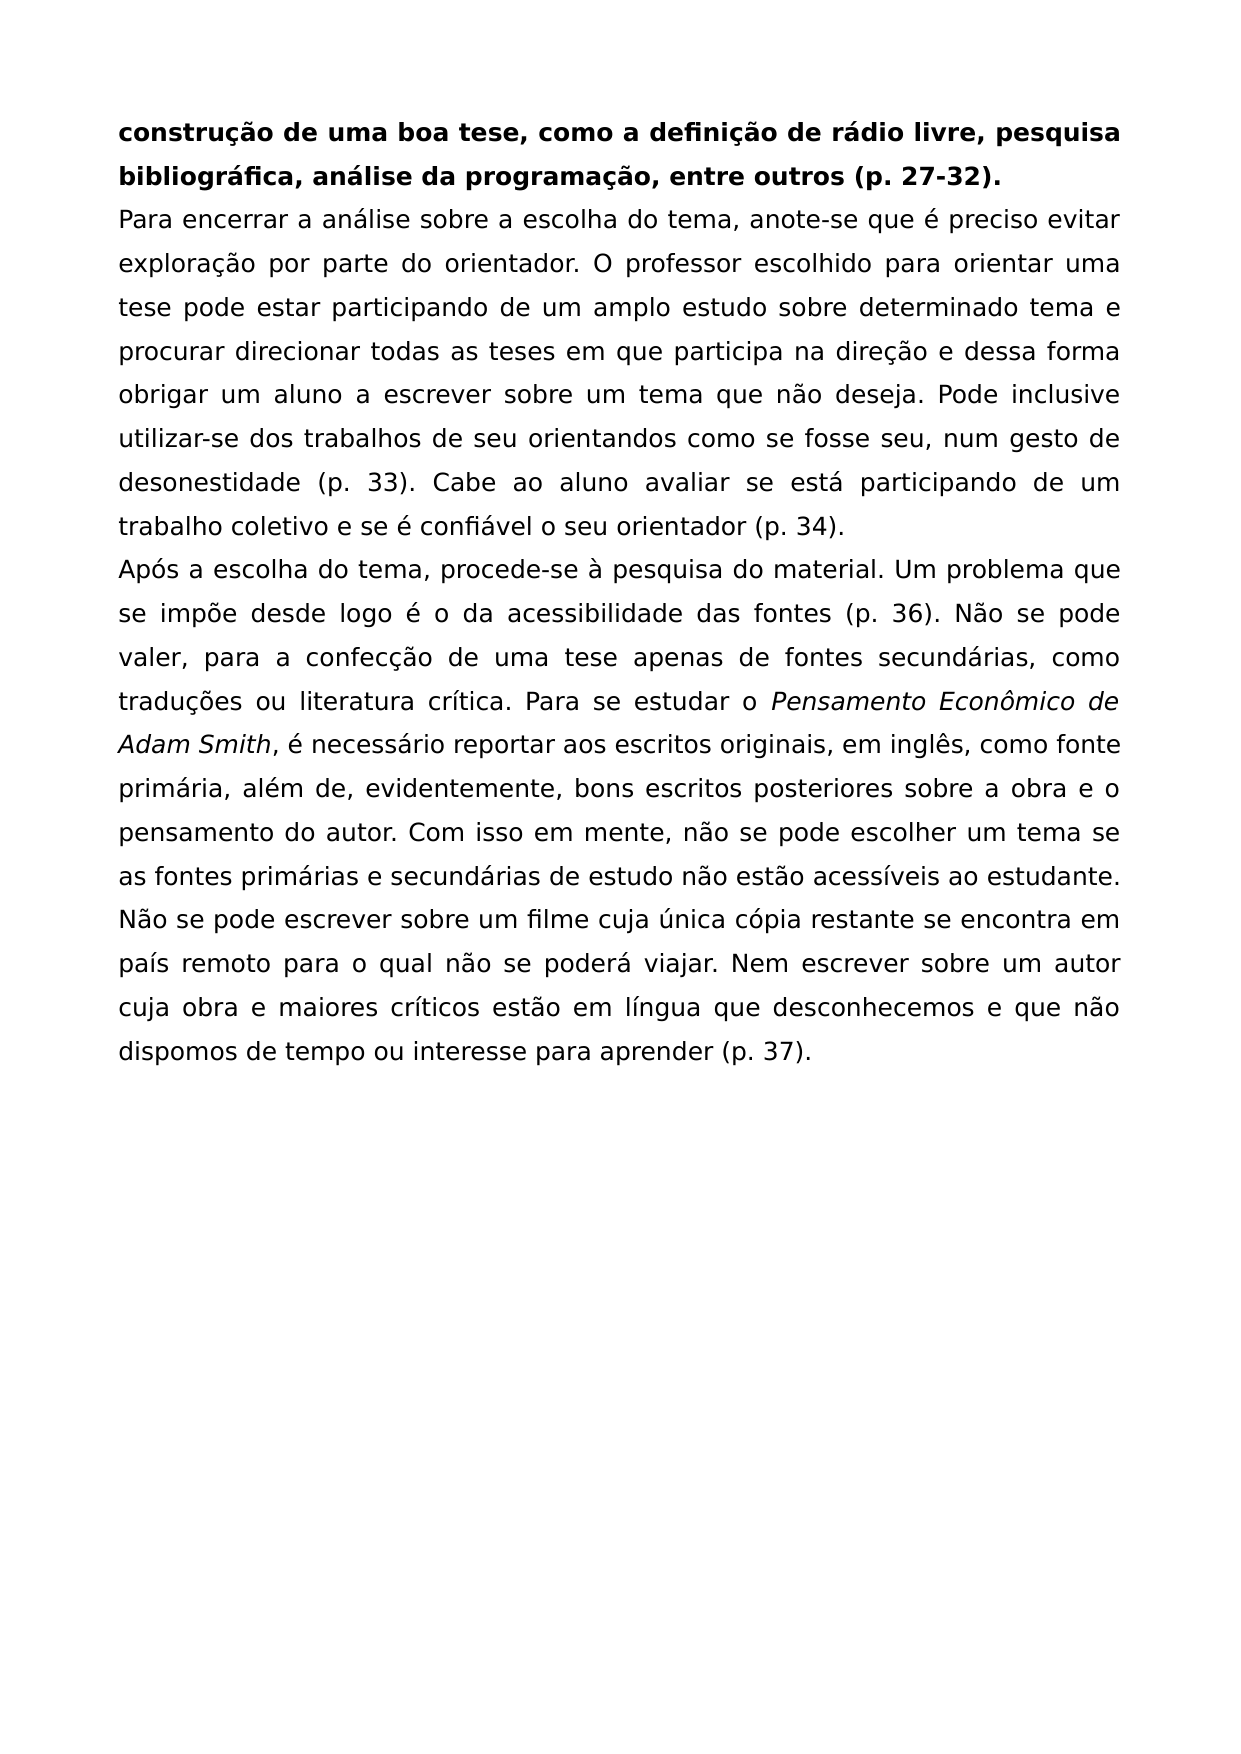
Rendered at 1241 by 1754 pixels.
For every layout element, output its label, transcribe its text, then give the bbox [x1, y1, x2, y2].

text Após a escolha do tema, procede-se à pesquisa do material. Um problema que se impõe desde logo é o da acessibilidade das fontes (p. 36). Não se pode valer, para a confecção de uma tese apenas de fontes secundárias, como traduções ou literatura crítica. Para se estudar o Pensamento Econômico de Adam Smith, é necessário reportar aos escritos originais, em inglês, como fonte primária, além de, evidentemente, bons escritos posteriores sobre a obra e o pensamento do autor. Com isso em mente, não se pode escolher um tema se as fontes primárias e secundárias de estudo não estão acessíveis ao estudante. Não se pode escrever sobre um filme cuja única cópia restante se encontra em país remoto para o qual não se poderá viajar. Nem escrever sobre um autor cuja obra e maiores críticos estão em língua que desconhecemos e que não dispomos de tempo ou interesse para aprender (p. 37). [118, 556, 1122, 1066]
text Para encerrar a análise sobre a escolha do tema, anote-se que é preciso evitar exploração por parte do orientador. O professor escolhido para orientar uma tese pode estar participando de um amplo estudo sobre determinado tema e procurar direcionar todas as teses em que participa na direção e dessa forma obrigar um aluno a escrever sobre um tema que não deseja. Pode inclusive utilizar-se dos trabalhos de seu orientandos como se fosse seu, num gesto de desonestidade (p. 33). Cabe ao aluno avaliar se está participando de um trabalho coletivo e se é confiável o seu orientador (p. 34). [118, 206, 1122, 541]
text construção de uma boa tese, como a definição de rádio livre, pesquisa bibliográfica, análise da programação, entre outros (p. 27-32). [118, 118, 1122, 191]
